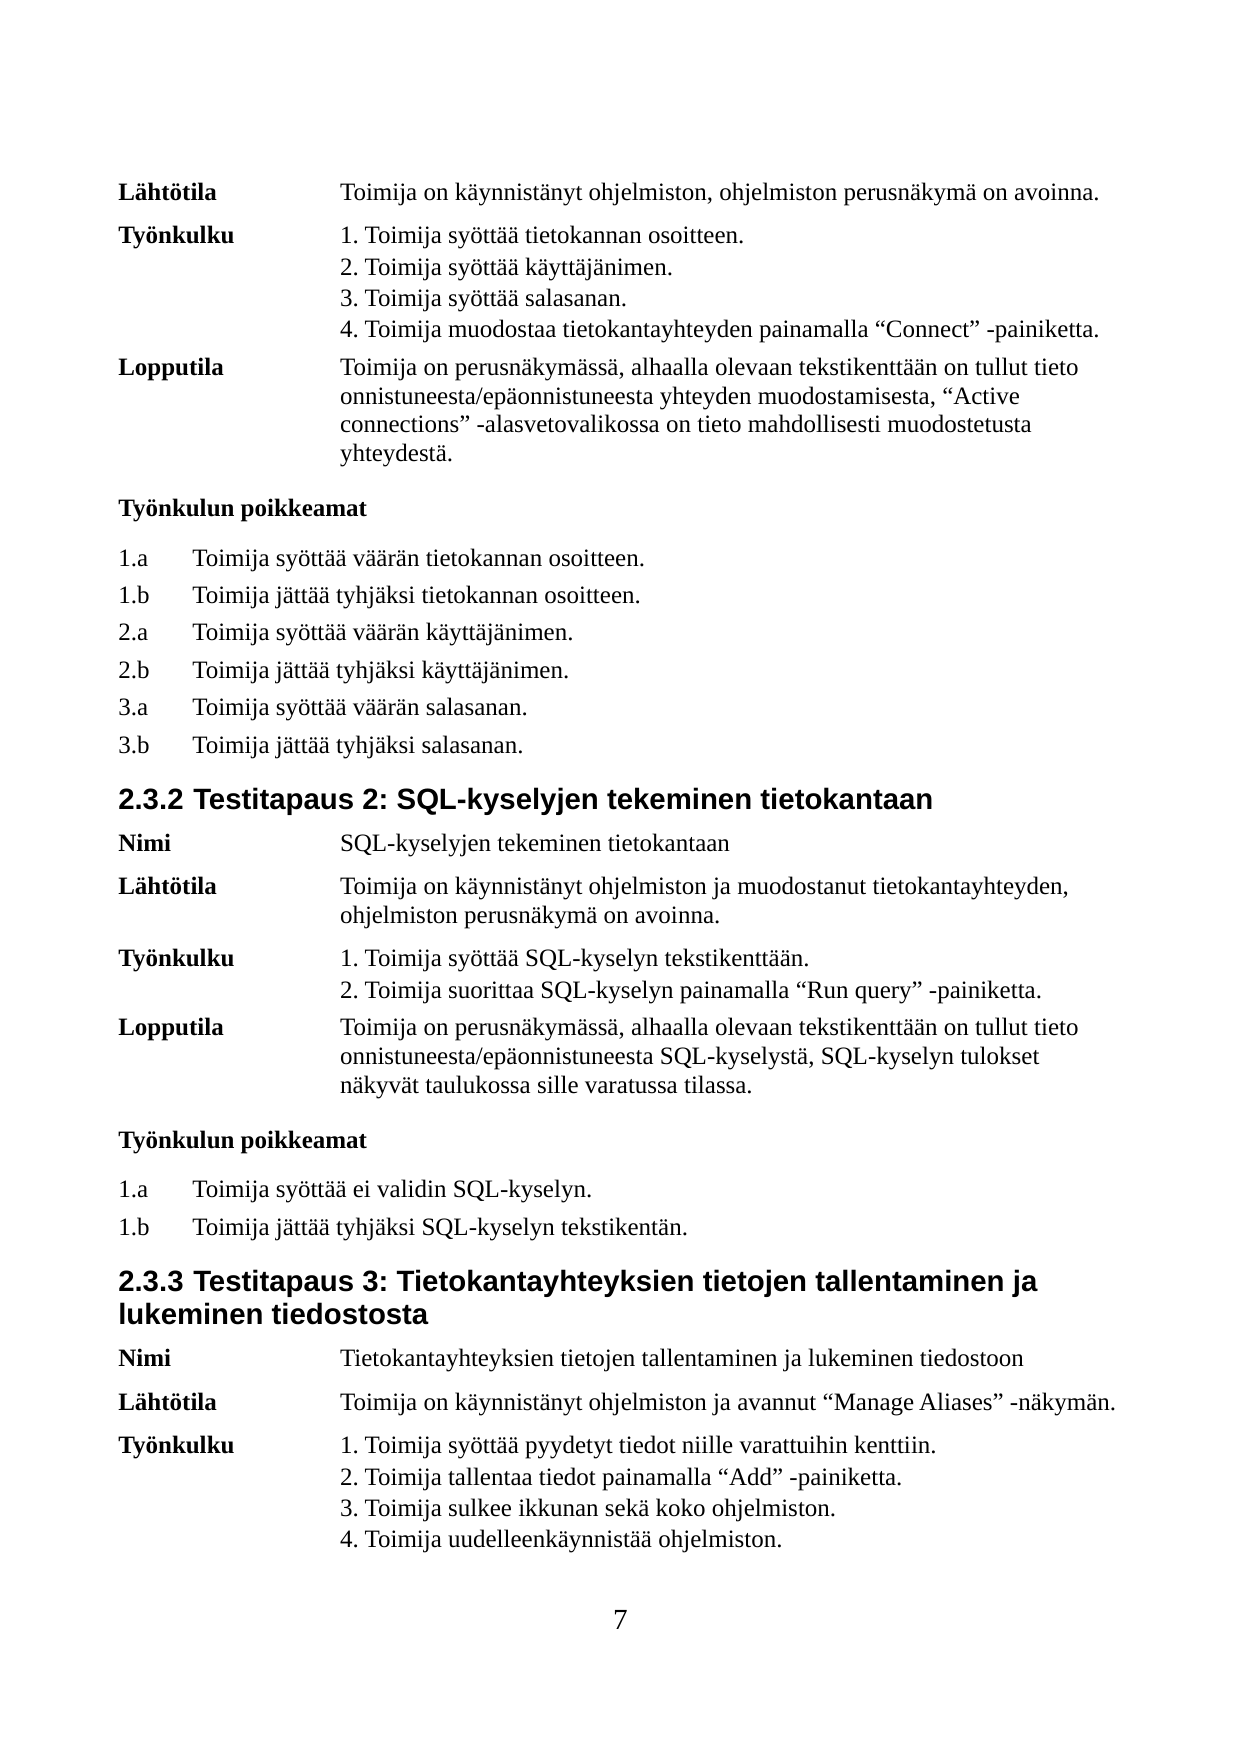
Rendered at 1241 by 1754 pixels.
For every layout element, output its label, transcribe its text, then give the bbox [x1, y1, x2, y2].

text 2. Toimija syöttää käyttäjänimen. [118, 252, 1122, 280]
text Lähtötila Toimija on käynnistänyt ohjelmiston, ohjelmiston perusnäkymä on avoinna. [118, 177, 1122, 206]
text Lähtötila Toimija on käynnistänyt ohjelmiston ja muodostanut tietokantayhteyden, ohjelmiston perusnäkymä on avoinna. [118, 871, 1122, 929]
text 3.b Toimija jättää tyhjäksi salasanan. [118, 730, 1122, 758]
text Työnkulku 1. Toimija syöttää tietokannan osoitteen. [118, 220, 1122, 249]
text Lopputila Toimija on perusnäkymässä, alhaalla olevaan tekstikenttään on tullut tieto onnistuneesta/epäonnistuneesta yhteyden muodostamisesta, “Active connections” -alasvetovalikossa on tieto mahdollisesti muodostetusta yhteydestä. [118, 352, 1122, 467]
text Työnkulku 1. Toimija syöttää SQL-kyselyn tekstikenttään. [118, 943, 1122, 972]
text Lähtötila Toimija on käynnistänyt ohjelmiston ja avannut “Manage Aliases” -näkymän. [118, 1387, 1122, 1416]
text Nimi SQL-kyselyjen tekeminen tietokantaan [118, 828, 1122, 857]
text Työnkulun poikkeamat [118, 493, 1122, 522]
subtitle Testitapaus 2: SQL-kyselyjen tekeminen tietokantaan [118, 782, 1122, 815]
text Työnkulun poikkeamat [118, 1125, 1122, 1154]
text 1.a Toimija syöttää ei validin SQL-kyselyn. [118, 1174, 1122, 1203]
text 1.a Toimija syöttää väärän tietokannan osoitteen. [118, 543, 1122, 571]
text 2.b Toimija jättää tyhjäksi käyttäjänimen. [118, 655, 1122, 684]
text 4. Toimija muodostaa tietokantayhteyden painamalla “Connect” -painiketta. [118, 314, 1122, 343]
text 3. Toimija syöttää salasanan. [118, 283, 1122, 312]
subtitle Testitapaus 3: Tietokantayhteyksien tietojen tallentaminen ja lukeminen tiedostosta [118, 1263, 1122, 1331]
text Työnkulku 1. Toimija syöttää pyydetyt tiedot niille varattuihin kenttiin. [118, 1430, 1122, 1459]
text 4. Toimija uudelleenkäynnistää ohjelmiston. [118, 1524, 1122, 1553]
text 2. Toimija suorittaa SQL-kyselyn painamalla “Run query” -painiketta. [118, 975, 1122, 1003]
text 1.b Toimija jättää tyhjäksi tietokannan osoitteen. [118, 580, 1122, 609]
text 1.b Toimija jättää tyhjäksi SQL-kyselyn tekstikentän. [118, 1212, 1122, 1240]
text 3.a Toimija syöttää väärän salasanan. [118, 692, 1122, 721]
text 2.a Toimija syöttää väärän käyttäjänimen. [118, 617, 1122, 646]
text 3. Toimija sulkee ikkunan sekä koko ohjelmiston. [118, 1493, 1122, 1522]
text Nimi Tietokantayhteyksien tietojen tallentaminen ja lukeminen tiedostoon [118, 1343, 1122, 1372]
text 2. Toimija tallentaa tiedot painamalla “Add” -painiketta. [118, 1462, 1122, 1490]
text Lopputila Toimija on perusnäkymässä, alhaalla olevaan tekstikenttään on tullut tieto onnistuneesta/epäonnistuneesta SQL-kyselystä, SQL-kyselyn tulokset näkyvät taulukossa sille varatussa tilassa. [118, 1012, 1122, 1098]
